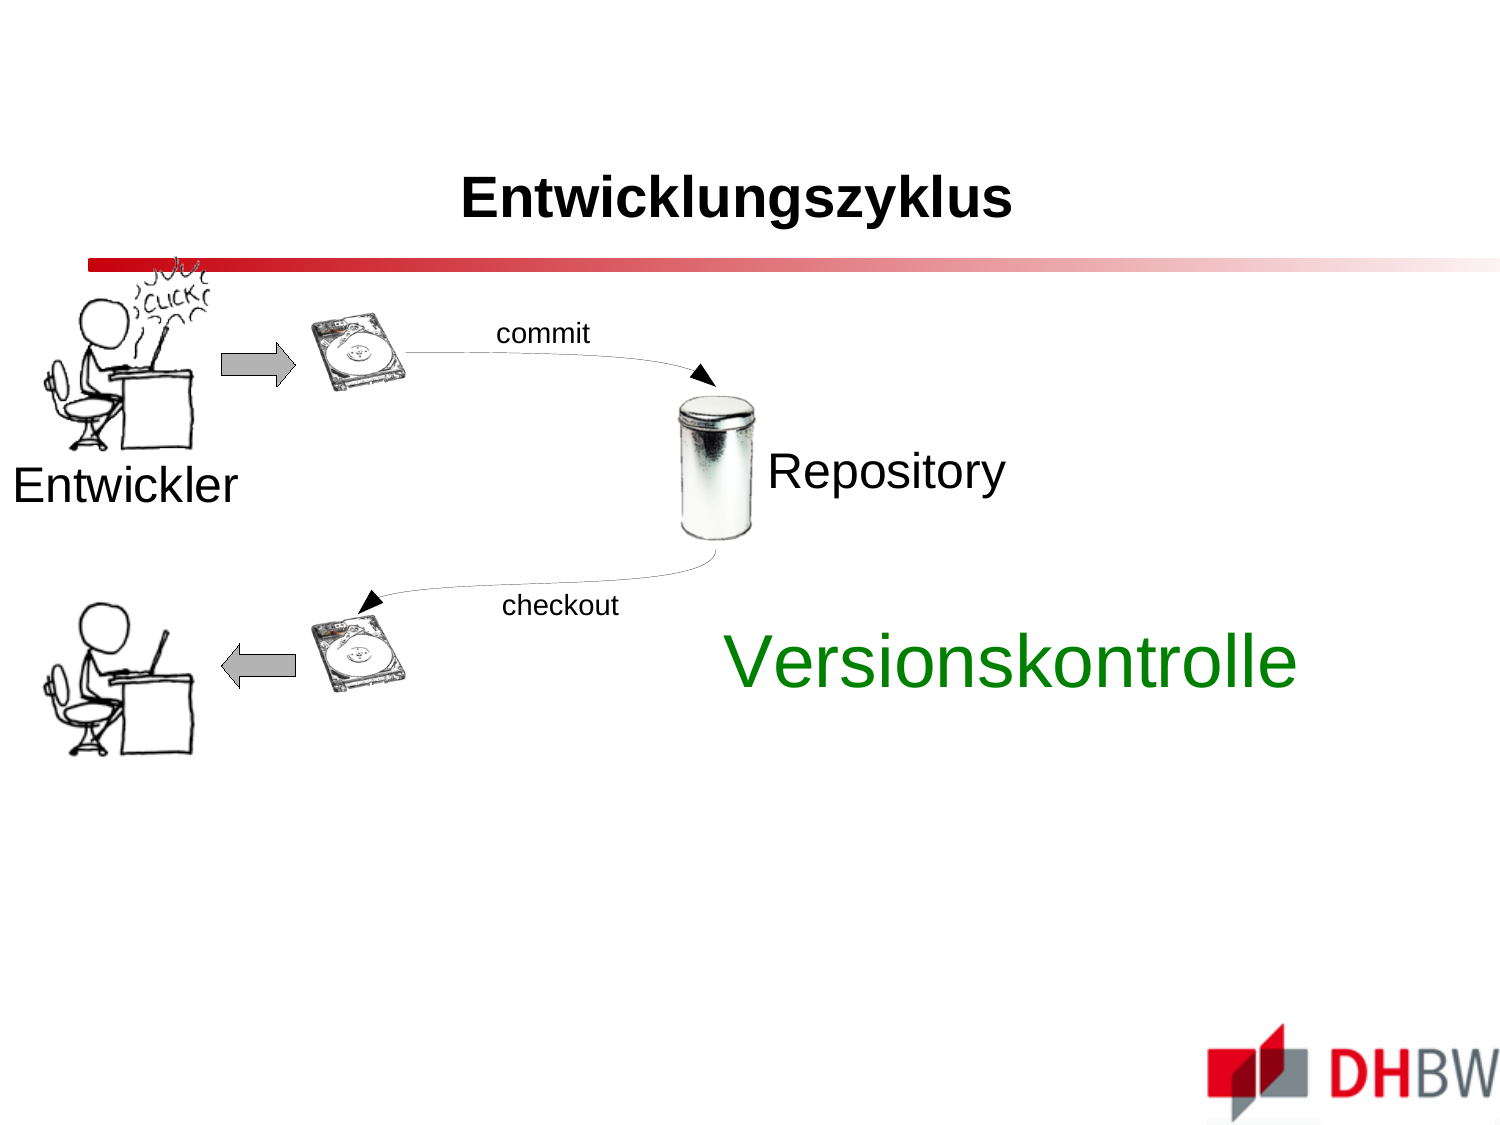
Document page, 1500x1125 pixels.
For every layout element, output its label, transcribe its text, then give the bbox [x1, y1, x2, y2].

text_box Repository [752, 431, 1022, 506]
text_box Versionskontrolle [708, 605, 1315, 711]
text_box Entwickler [0, 444, 255, 520]
title Entwicklungszyklus [99, 99, 1375, 288]
picture [310, 312, 406, 392]
text_box commit [481, 307, 606, 358]
text_box checkout [487, 578, 635, 629]
picture [14, 540, 223, 763]
picture [14, 236, 223, 459]
text_box [223, 342, 296, 387]
picture [1206, 1021, 1500, 1125]
picture [310, 614, 406, 693]
text_box [221, 643, 296, 689]
picture [634, 386, 798, 550]
